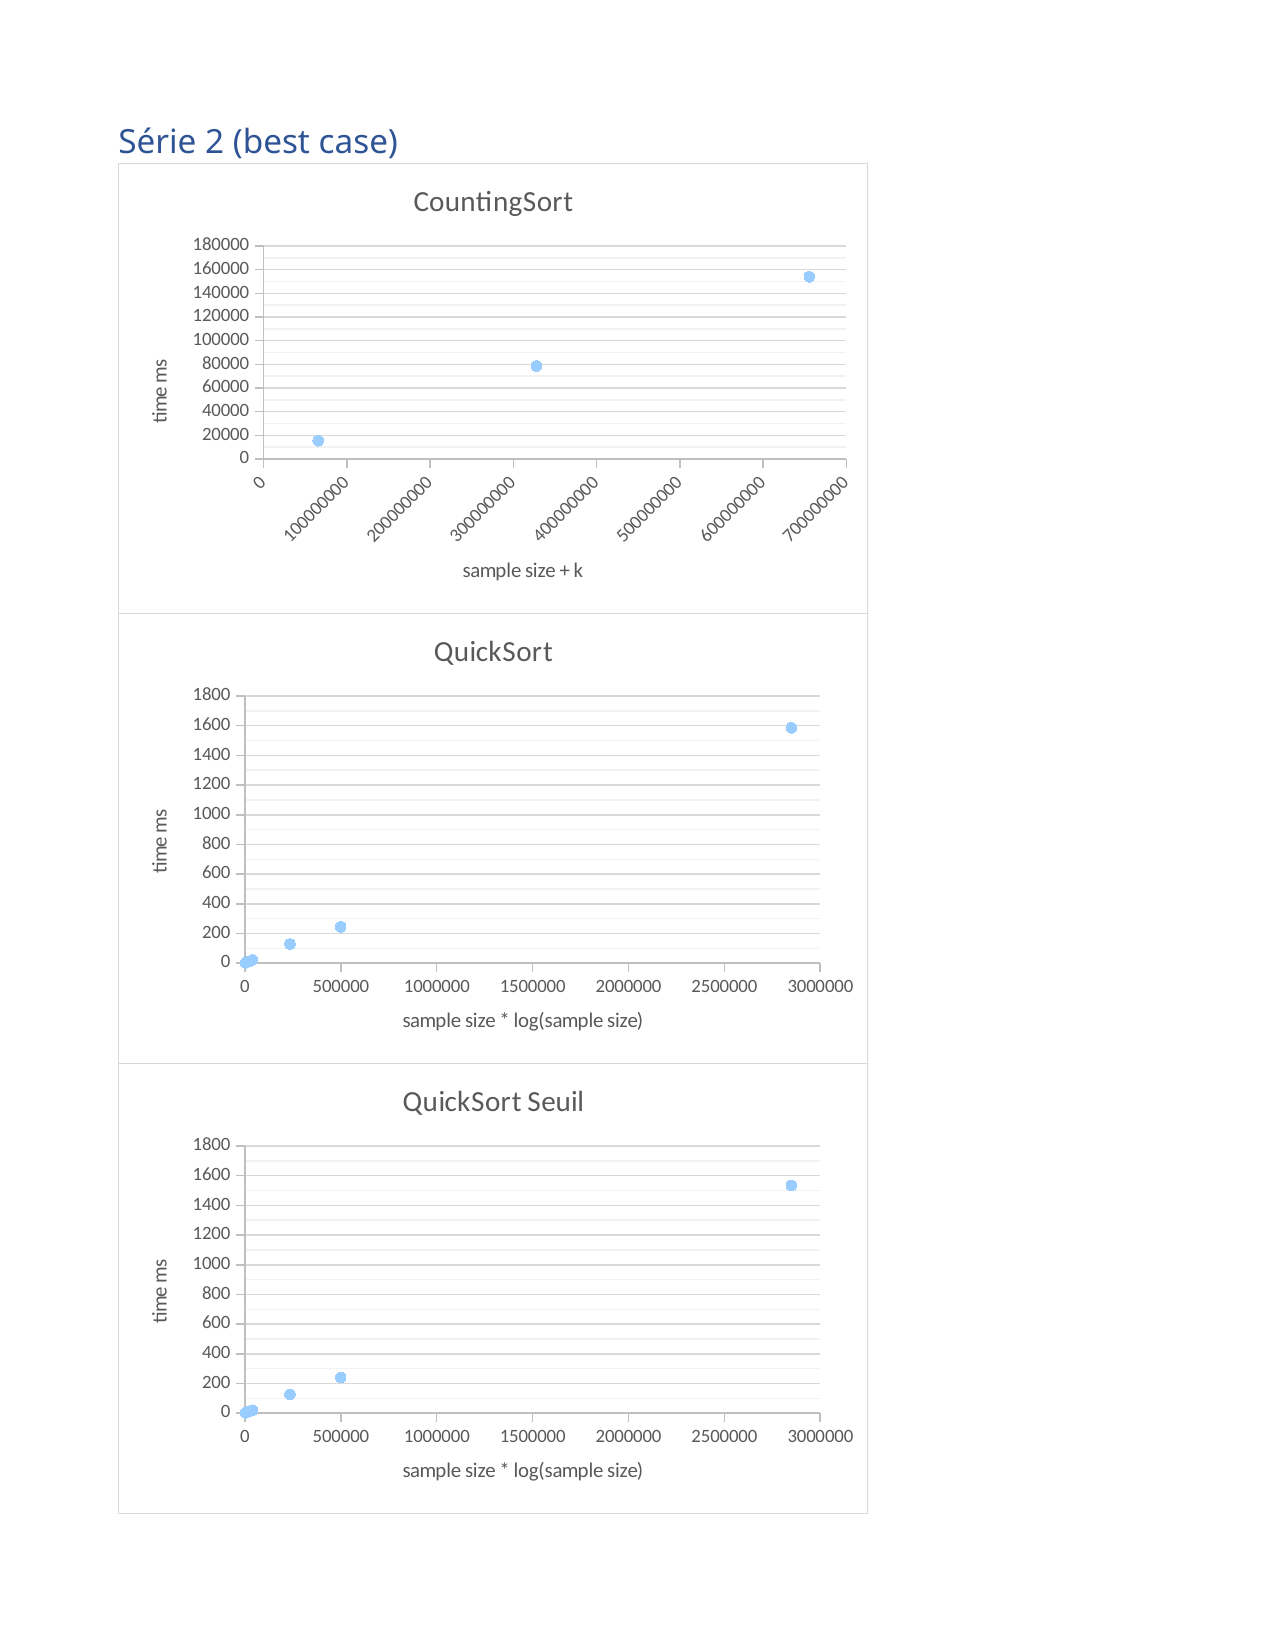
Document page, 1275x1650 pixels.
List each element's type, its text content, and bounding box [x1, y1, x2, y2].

subtitle Série 2 (best case) [118, 118, 1157, 163]
